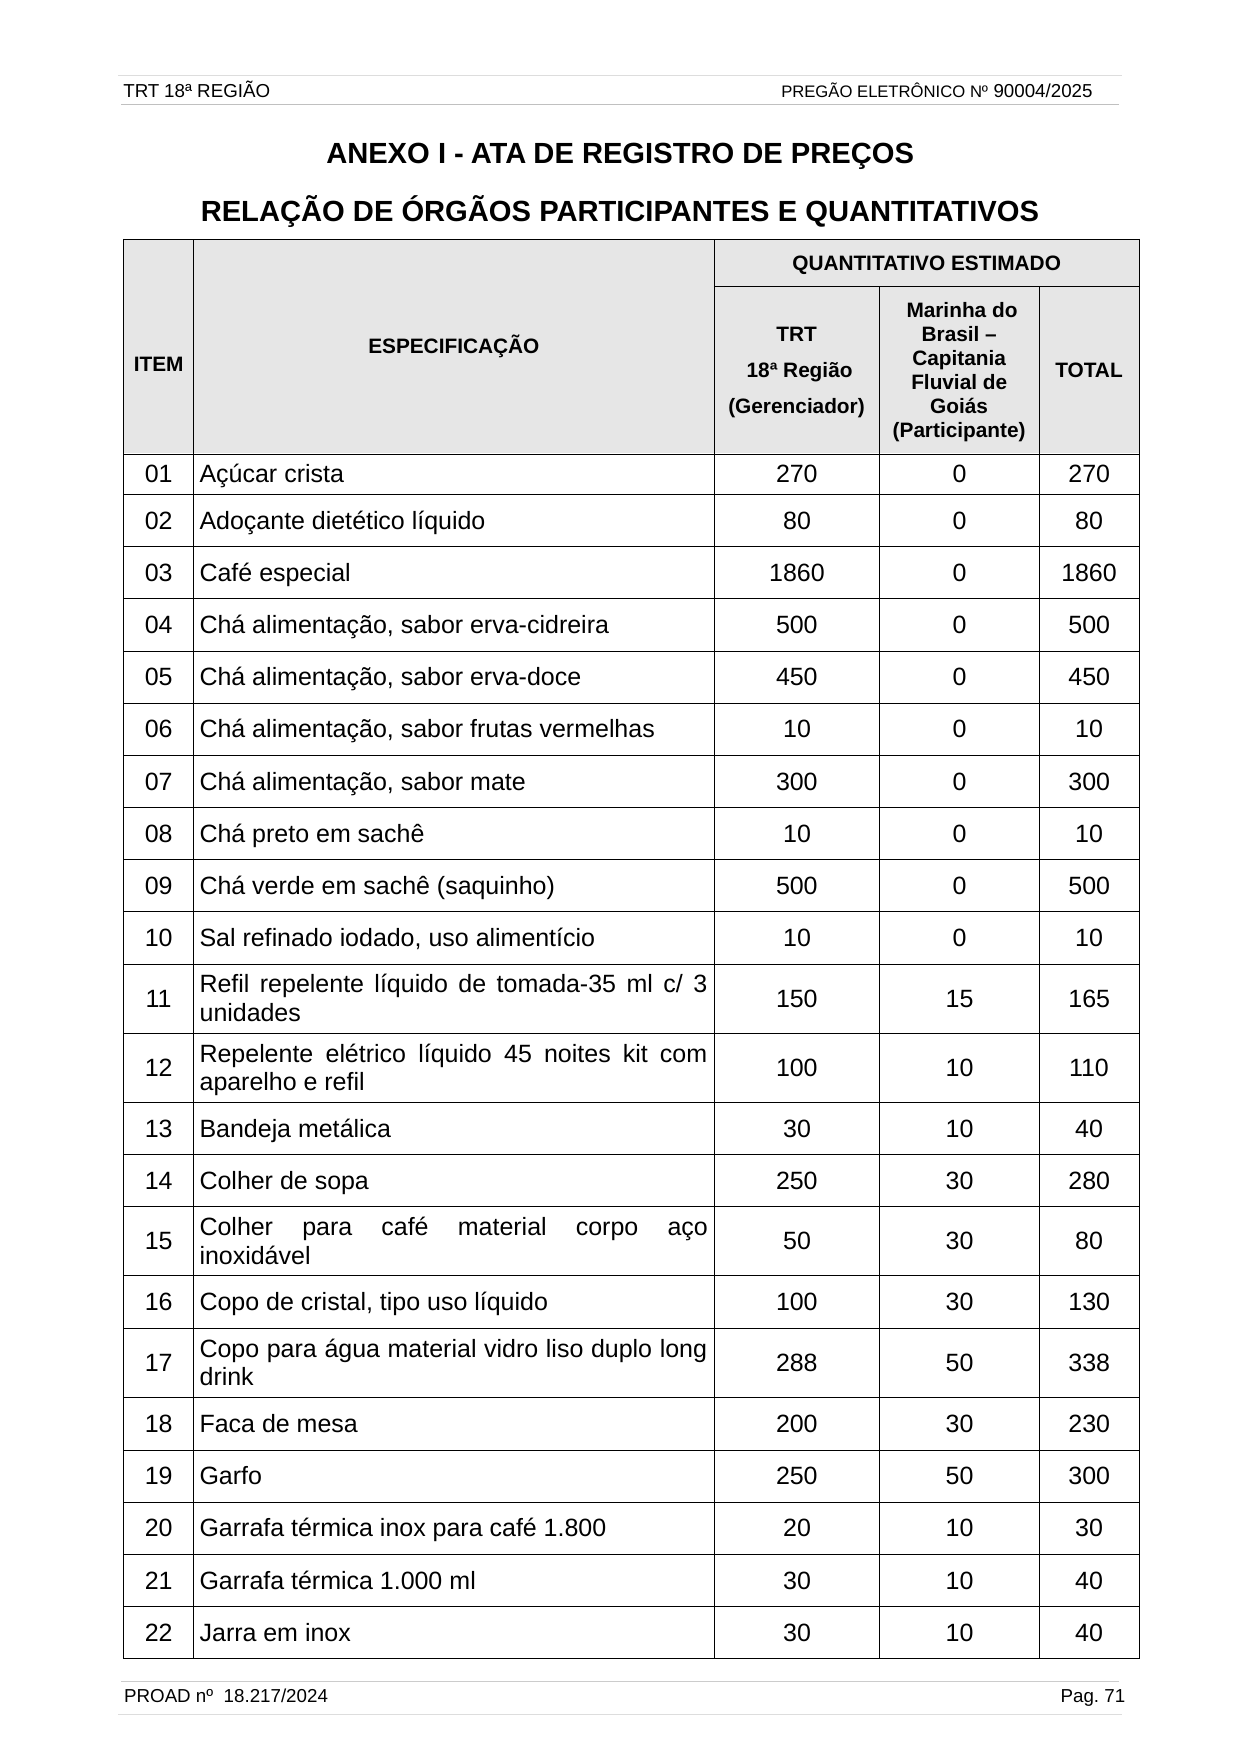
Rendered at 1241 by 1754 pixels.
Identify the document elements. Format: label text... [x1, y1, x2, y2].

table_cell 10 [1040, 808, 1139, 859]
table_cell 200 [715, 1398, 879, 1449]
table_cell 02 [124, 495, 193, 546]
table_cell 12 [124, 1034, 193, 1102]
table_cell 0 [880, 704, 1039, 755]
table_cell 30 [880, 1398, 1039, 1449]
table_header 01 [124, 455, 193, 494]
table_cell 14 [124, 1155, 193, 1206]
table_cell Marinha do Brasil – Capitania Fluvial de Goiás (Participante) [880, 287, 1039, 453]
table_cell 0 [880, 808, 1039, 859]
table_header Açúcar crista [194, 455, 714, 494]
table_cell Copo de cristal, tipo uso líquido [194, 1276, 714, 1327]
table_cell 20 [715, 1503, 879, 1554]
table_cell Garfo [194, 1451, 714, 1502]
table_cell 0 [880, 495, 1039, 546]
table_header 270 [1040, 455, 1139, 494]
text RELAÇÃO DE ÓRGÃOS PARTICIPANTES E QUANTITATIVOS [121, 194, 1119, 227]
table_cell 1860 [715, 547, 879, 598]
table_cell 05 [124, 652, 193, 703]
table_cell 10 [124, 912, 193, 964]
table_cell 50 [880, 1451, 1039, 1502]
table_cell Sal refinado iodado, uso alimentício [194, 912, 714, 964]
table_cell Colher de sopa [194, 1155, 714, 1206]
table_cell 150 [715, 965, 879, 1033]
table_cell 40 [1040, 1607, 1139, 1658]
table_cell 10 [715, 912, 879, 964]
table_cell Copo para água material vidro liso duplo long drink [194, 1329, 714, 1397]
table_cell 50 [715, 1207, 879, 1275]
table_cell 300 [1040, 1451, 1139, 1502]
table_cell 10 [880, 1103, 1039, 1154]
table_cell 30 [715, 1103, 879, 1154]
table_cell 130 [1040, 1276, 1139, 1327]
table_cell 230 [1040, 1398, 1139, 1449]
table_cell 10 [880, 1607, 1039, 1658]
table_cell 500 [1040, 860, 1139, 911]
table_header ESPECIFICAÇÃO [194, 240, 714, 453]
table_cell 10 [880, 1503, 1039, 1554]
table_header 270 [715, 455, 879, 494]
table_cell Bandeja metálica [194, 1103, 714, 1154]
table_header QUANTITATIVO ESTIMADO [715, 240, 1139, 286]
table_cell 16 [124, 1276, 193, 1327]
table_cell 0 [880, 547, 1039, 598]
table_cell 09 [124, 860, 193, 911]
table_header ITEM [124, 240, 193, 453]
table_cell 0 [880, 652, 1039, 703]
table_cell 30 [880, 1276, 1039, 1327]
table_cell 18 [124, 1398, 193, 1449]
table_cell 300 [1040, 756, 1139, 807]
table_cell Colher para café material corpo aço inoxidável [194, 1207, 714, 1275]
table_header 0 [880, 455, 1039, 494]
table_cell 20 [124, 1503, 193, 1554]
table_cell Café especial [194, 547, 714, 598]
table_cell 280 [1040, 1155, 1139, 1206]
table_cell 80 [1040, 1207, 1139, 1275]
table_cell 19 [124, 1451, 193, 1502]
table_cell 500 [715, 860, 879, 911]
table_cell 80 [715, 495, 879, 546]
table_cell TOTAL [1040, 287, 1139, 453]
table_cell 15 [124, 1207, 193, 1275]
table_cell Chá alimentação, sabor erva-doce [194, 652, 714, 703]
table_cell 04 [124, 599, 193, 651]
table_cell 06 [124, 704, 193, 755]
table_cell 03 [124, 547, 193, 598]
table_cell 1860 [1040, 547, 1139, 598]
table_cell 17 [124, 1329, 193, 1397]
table_cell 08 [124, 808, 193, 859]
table_cell 40 [1040, 1555, 1139, 1606]
table_cell 11 [124, 965, 193, 1033]
table_cell 50 [880, 1329, 1039, 1397]
text ANEXO I - ATA DE REGISTRO DE PREÇOS [121, 137, 1119, 170]
table_cell Chá verde em sachê (saquinho) [194, 860, 714, 911]
table_cell Jarra em inox [194, 1607, 714, 1658]
table_cell 10 [1040, 912, 1139, 964]
table_cell 0 [880, 599, 1039, 651]
table_cell Chá alimentação, sabor mate [194, 756, 714, 807]
table_cell 500 [1040, 599, 1139, 651]
table_cell Garrafa térmica 1.000 ml [194, 1555, 714, 1606]
table_cell Adoçante dietético líquido [194, 495, 714, 546]
table_cell 13 [124, 1103, 193, 1154]
table_cell 250 [715, 1451, 879, 1502]
table_cell 100 [715, 1034, 879, 1102]
table_cell 0 [880, 912, 1039, 964]
table_cell 40 [1040, 1103, 1139, 1154]
table_cell 30 [1040, 1503, 1139, 1554]
table_cell 21 [124, 1555, 193, 1606]
table_cell 450 [1040, 652, 1139, 703]
table_cell Faca de mesa [194, 1398, 714, 1449]
table_cell 10 [880, 1034, 1039, 1102]
table_cell 22 [124, 1607, 193, 1658]
table_cell 30 [715, 1555, 879, 1606]
table_cell 15 [880, 965, 1039, 1033]
table_cell 338 [1040, 1329, 1139, 1397]
table_cell 288 [715, 1329, 879, 1397]
table_cell 10 [1040, 704, 1139, 755]
table_cell Chá preto em sachê [194, 808, 714, 859]
table_cell Chá alimentação, sabor frutas vermelhas [194, 704, 714, 755]
table_cell 300 [715, 756, 879, 807]
table_cell 0 [880, 860, 1039, 911]
table_cell 10 [715, 808, 879, 859]
table_cell Repelente elétrico líquido 45 noites kit com aparelho e refil [194, 1034, 714, 1102]
table_cell 30 [880, 1155, 1039, 1206]
table_cell 110 [1040, 1034, 1139, 1102]
table_cell 500 [715, 599, 879, 651]
table_cell 80 [1040, 495, 1139, 546]
table_cell 100 [715, 1276, 879, 1327]
table_cell 10 [880, 1555, 1039, 1606]
table_cell Garrafa térmica inox para café 1.800 [194, 1503, 714, 1554]
table_cell 07 [124, 756, 193, 807]
table_cell 30 [715, 1607, 879, 1658]
table_cell TRT 18ª Região (Gerenciador) [715, 287, 879, 453]
table_cell 250 [715, 1155, 879, 1206]
table_cell 30 [880, 1207, 1039, 1275]
table_cell Chá alimentação, sabor erva-cidreira [194, 599, 714, 651]
table_cell 165 [1040, 965, 1139, 1033]
table_cell 10 [715, 704, 879, 755]
table_cell Refil repelente líquido de tomada-35 ml c/ 3 unidades [194, 965, 714, 1033]
table_cell 0 [880, 756, 1039, 807]
table_cell 450 [715, 652, 879, 703]
